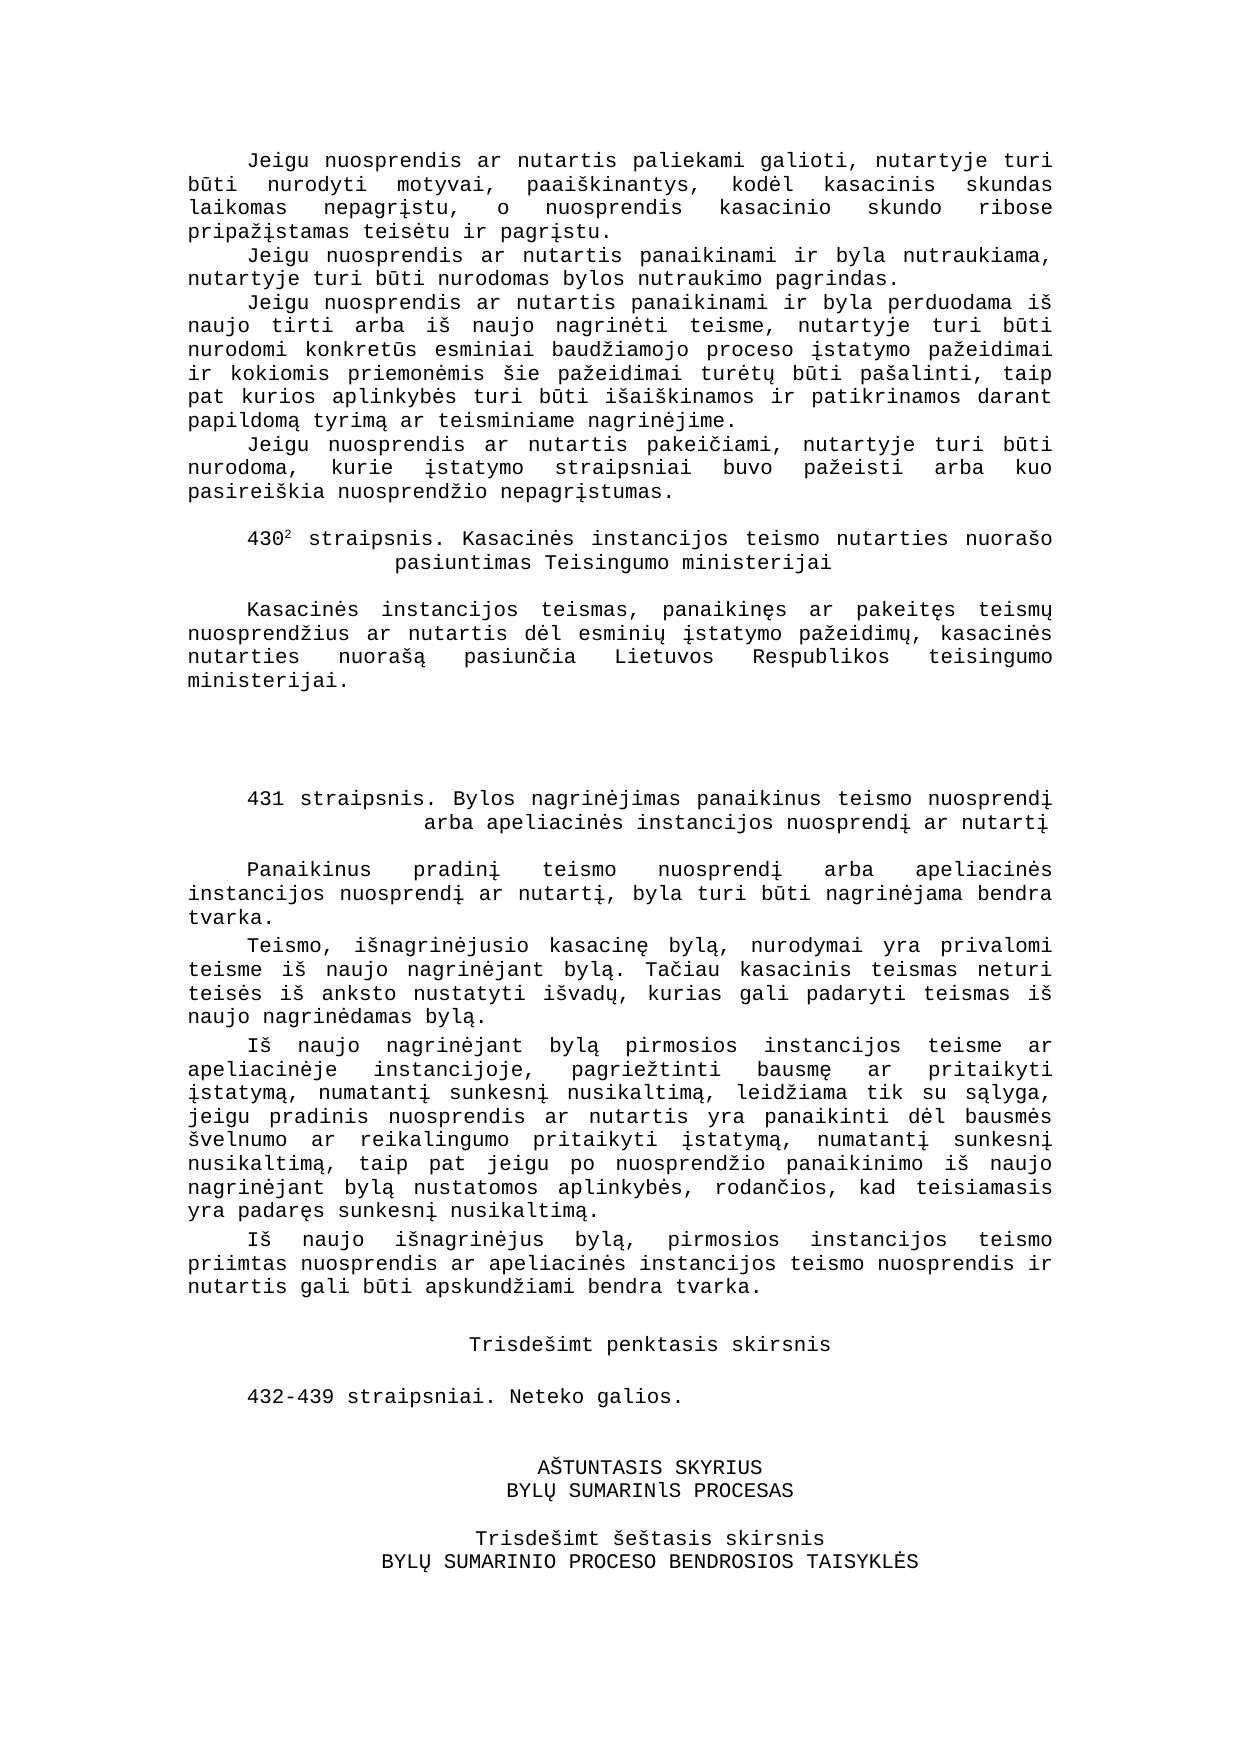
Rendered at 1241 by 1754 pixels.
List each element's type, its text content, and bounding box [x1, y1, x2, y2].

text 431 straipsnis. Bylos nagrinėjimas panaikinus teismo nuosprendį arba apeliacinės instancijos nuosprendį ar nutartį [247, 788, 1053, 836]
text BYLŲ SUMARINlS PROCESAS [187, 1481, 1053, 1504]
text Panaikinus pradinį teismo nuosprendį arba apeliacinės instancijos nuosprendį ar nutartį, byla turi būti nagrinėjama bendra tvarka. [187, 859, 1053, 930]
text Jeigu nuosprendis ar nutartis panaikinami ir byla nutraukiama, nutartyje turi būti nurodomas bylos nutraukimo pagrindas. [187, 244, 1053, 292]
text Teismo, išnagrinėjusio kasacinę bylą, nurodymai yra privalomi teisme iš naujo nagrinėjant bylą. Tačiau kasacinis teismas neturi teisės iš anksto nustatyti išvadų, kurias gali padaryti teismas iš naujo nagrinėdamas bylą. [187, 935, 1053, 1030]
text Trisdešimt šeštasis skirsnis [187, 1528, 1053, 1551]
text Iš naujo išnagrinėjus bylą, pirmosios instancijos teismo priimtas nuosprendis ar apeliacinės instancijos teismo nuosprendis ir nutartis gali būti apskundžiami bendra tvarka. [187, 1229, 1053, 1300]
text BYLŲ SUMARINIO PROCESO BENDROSIOS TAISYKLĖS [187, 1551, 1053, 1575]
text Kasacinės instancijos teismas, panaikinęs ar pakeitęs teismų nuosprendžius ar nutartis dėl esminių įstatymo pažeidimų, kasacinės nutarties nuorašą pasiunčia Lietuvos Respublikos teisingumo ministerijai. [187, 599, 1053, 694]
text Jeigu nuosprendis ar nutartis panaikinami ir byla perduodama iš naujo tirti arba iš naujo nagrinėti teisme, nutartyje turi būti nurodomi konkretūs esminiai baudžiamojo proceso įstatymo pažeidimai ir kokiomis priemonėmis šie pažeidimai turėtų būti pašalinti, taip pat kurios aplinkybės turi būti išaiškinamos ir patikrinamos darant papildomą tyrimą ar teisminiame nagrinėjime. [187, 292, 1053, 434]
text Trisdešimt penktasis skirsnis [187, 1334, 1053, 1357]
text AŠTUNTASIS SKYRIUS [187, 1457, 1053, 1481]
text Jeigu nuosprendis ar nutartis pakeičiami, nutartyje turi būti nurodoma, kurie įstatymo straipsniai buvo pažeisti arba kuo pasireiškia nuosprendžio nepagrįstumas. [187, 434, 1053, 505]
text Jeigu nuosprendis ar nutartis paliekami galioti, nutartyje turi būti nurodyti motyvai, paaiškinantys, kodėl kasacinis skundas laikomas nepagrįstu, o nuosprendis kasacinio skundo ribose pripažįstamas teisėtu ir pagrįstu. [187, 150, 1053, 244]
text 4302 straipsnis. Kasacinės instancijos teismo nutarties nuorašo pasiuntimas Teisingumo ministerijai [247, 528, 1053, 576]
text 432-439 straipsniai. Neteko galios. [187, 1386, 1053, 1409]
text Iš naujo nagrinėjant bylą pirmosios instancijos teisme ar apeliacinėje instancijoje, pagriežtinti bausmę ar pritaikyti įstatymą, numatantį sunkesnį nusikaltimą, leidžiama tik su sąlyga, jeigu pradinis nuosprendis ar nutartis yra panaikinti dėl bausmės švelnumo ar reikalingumo pritaikyti įstatymą, numatantį sunkesnį nusikaltimą, taip pat jeigu po nuosprendžio panaikinimo iš naujo nagrinėjant bylą nustatomos aplinkybės, rodančios, kad teisiamasis yra padaręs sunkesnį nusikaltimą. [187, 1035, 1053, 1224]
